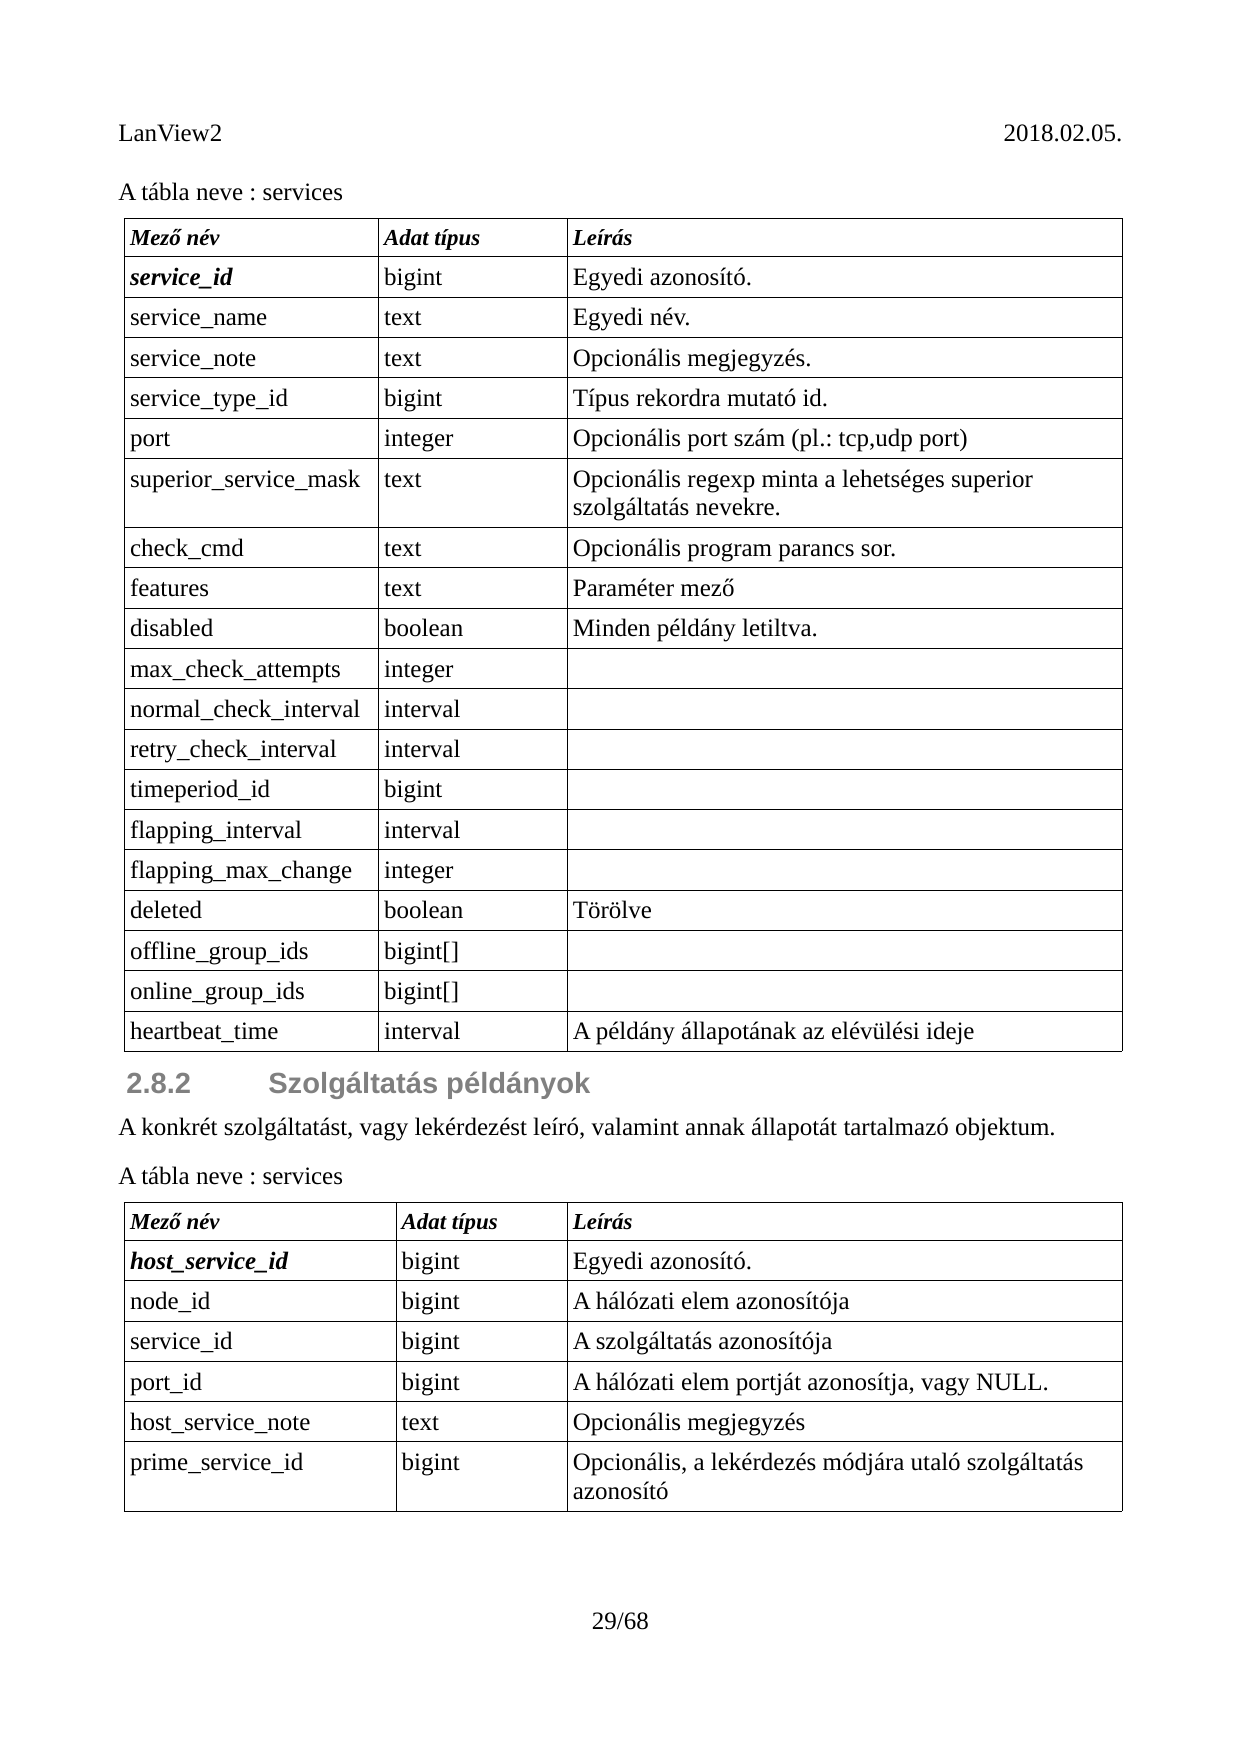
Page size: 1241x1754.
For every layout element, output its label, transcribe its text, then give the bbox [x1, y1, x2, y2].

table_cell timeperiod_id [125, 770, 378, 809]
table_cell port_id [125, 1362, 396, 1401]
table_cell text [379, 298, 567, 337]
table_cell text [379, 338, 567, 377]
table_cell service_id [125, 257, 378, 297]
table_cell text [379, 568, 567, 607]
table_header Mező név [125, 219, 378, 256]
table_cell Minden példány letiltva. [568, 609, 1122, 648]
table_cell [568, 971, 1122, 1011]
table_cell prime_service_id [125, 1442, 396, 1511]
table_cell [568, 730, 1122, 769]
table_cell Egyedi azonosító. [568, 257, 1122, 297]
table_cell interval [379, 689, 567, 728]
table_cell interval [379, 1012, 567, 1051]
table_cell [568, 850, 1122, 890]
table_cell bigint [397, 1241, 567, 1280]
table_cell service_name [125, 298, 378, 337]
table_cell Opcionális, a lekérdezés módjára utaló szolgáltatás azonosító [568, 1442, 1122, 1511]
table_cell boolean [379, 891, 567, 930]
table_cell bigint [379, 770, 567, 809]
table_header Adat típus [397, 1203, 567, 1240]
table_cell bigint [397, 1281, 567, 1321]
table_cell interval [379, 730, 567, 769]
table_cell features [125, 568, 378, 607]
table_cell A szolgáltatás azonosítója [568, 1322, 1122, 1361]
table_cell flapping_max_change [125, 850, 378, 890]
table_header Mező név [125, 1203, 396, 1240]
table_cell Opcionális regexp minta a lehetséges superior szolgáltatás nevekre. [568, 459, 1122, 527]
table_cell bigint [379, 378, 567, 417]
table_cell bigint [397, 1442, 567, 1511]
table_header Leírás [568, 219, 1122, 256]
table_cell [568, 689, 1122, 728]
table_cell node_id [125, 1281, 396, 1321]
table_cell service_id [125, 1322, 396, 1361]
table_cell Egyedi név. [568, 298, 1122, 337]
table_cell A példány állapotának az elévülési ideje [568, 1012, 1122, 1051]
table_cell flapping_interval [125, 810, 378, 849]
table_header Leírás [568, 1203, 1122, 1240]
table_cell [568, 810, 1122, 849]
table_cell service_type_id [125, 378, 378, 417]
table_cell A hálózati elem azonosítója [568, 1281, 1122, 1321]
table_cell Opcionális program parancs sor. [568, 528, 1122, 567]
table_cell host_service_note [125, 1402, 396, 1441]
table_cell Opcionális megjegyzés [568, 1402, 1122, 1441]
table_cell deleted [125, 891, 378, 930]
text A tábla neve : services [118, 177, 1122, 206]
table_cell check_cmd [125, 528, 378, 567]
table_cell integer [379, 419, 567, 458]
table_cell online_group_ids [125, 971, 378, 1011]
table_cell port [125, 419, 378, 458]
table_cell Opcionális port szám (pl.: tcp,udp port) [568, 419, 1122, 458]
table_cell retry_check_interval [125, 730, 378, 769]
table_cell heartbeat_time [125, 1012, 378, 1051]
table_cell integer [379, 649, 567, 688]
table_cell text [397, 1402, 567, 1441]
table_header Adat típus [379, 219, 567, 256]
table_cell disabled [125, 609, 378, 648]
table_cell max_check_attempts [125, 649, 378, 688]
table_cell Típus rekordra mutató id. [568, 378, 1122, 417]
table_cell Paraméter mező [568, 568, 1122, 607]
table_cell Törölve [568, 891, 1122, 930]
table_cell superior_service_mask [125, 459, 378, 527]
text A konkrét szolgáltatást, vagy lekérdezést leíró, valamint annak állapotát tartalmazó objektum. [118, 1112, 1122, 1140]
table_cell text [379, 459, 567, 527]
table_cell bigint[] [379, 931, 567, 970]
table_cell [568, 931, 1122, 970]
text A tábla neve : services [118, 1161, 1122, 1189]
table_cell bigint [397, 1322, 567, 1361]
table_cell host_service_id [125, 1241, 396, 1280]
table_cell A hálózati elem portját azonosítja, vagy NULL. [568, 1362, 1122, 1401]
subtitle Szolgáltatás példányok [118, 1066, 1122, 1099]
table_cell bigint [397, 1362, 567, 1401]
table_cell bigint [379, 257, 567, 297]
table_cell Opcionális megjegyzés. [568, 338, 1122, 377]
table_cell integer [379, 850, 567, 890]
table_cell bigint[] [379, 971, 567, 1011]
table_cell [568, 649, 1122, 688]
table_cell boolean [379, 609, 567, 648]
table_cell normal_check_interval [125, 689, 378, 728]
table_cell offline_group_ids [125, 931, 378, 970]
table_cell service_note [125, 338, 378, 377]
table_cell text [379, 528, 567, 567]
table_cell Egyedi azonosító. [568, 1241, 1122, 1280]
table_cell [568, 770, 1122, 809]
table_cell interval [379, 810, 567, 849]
